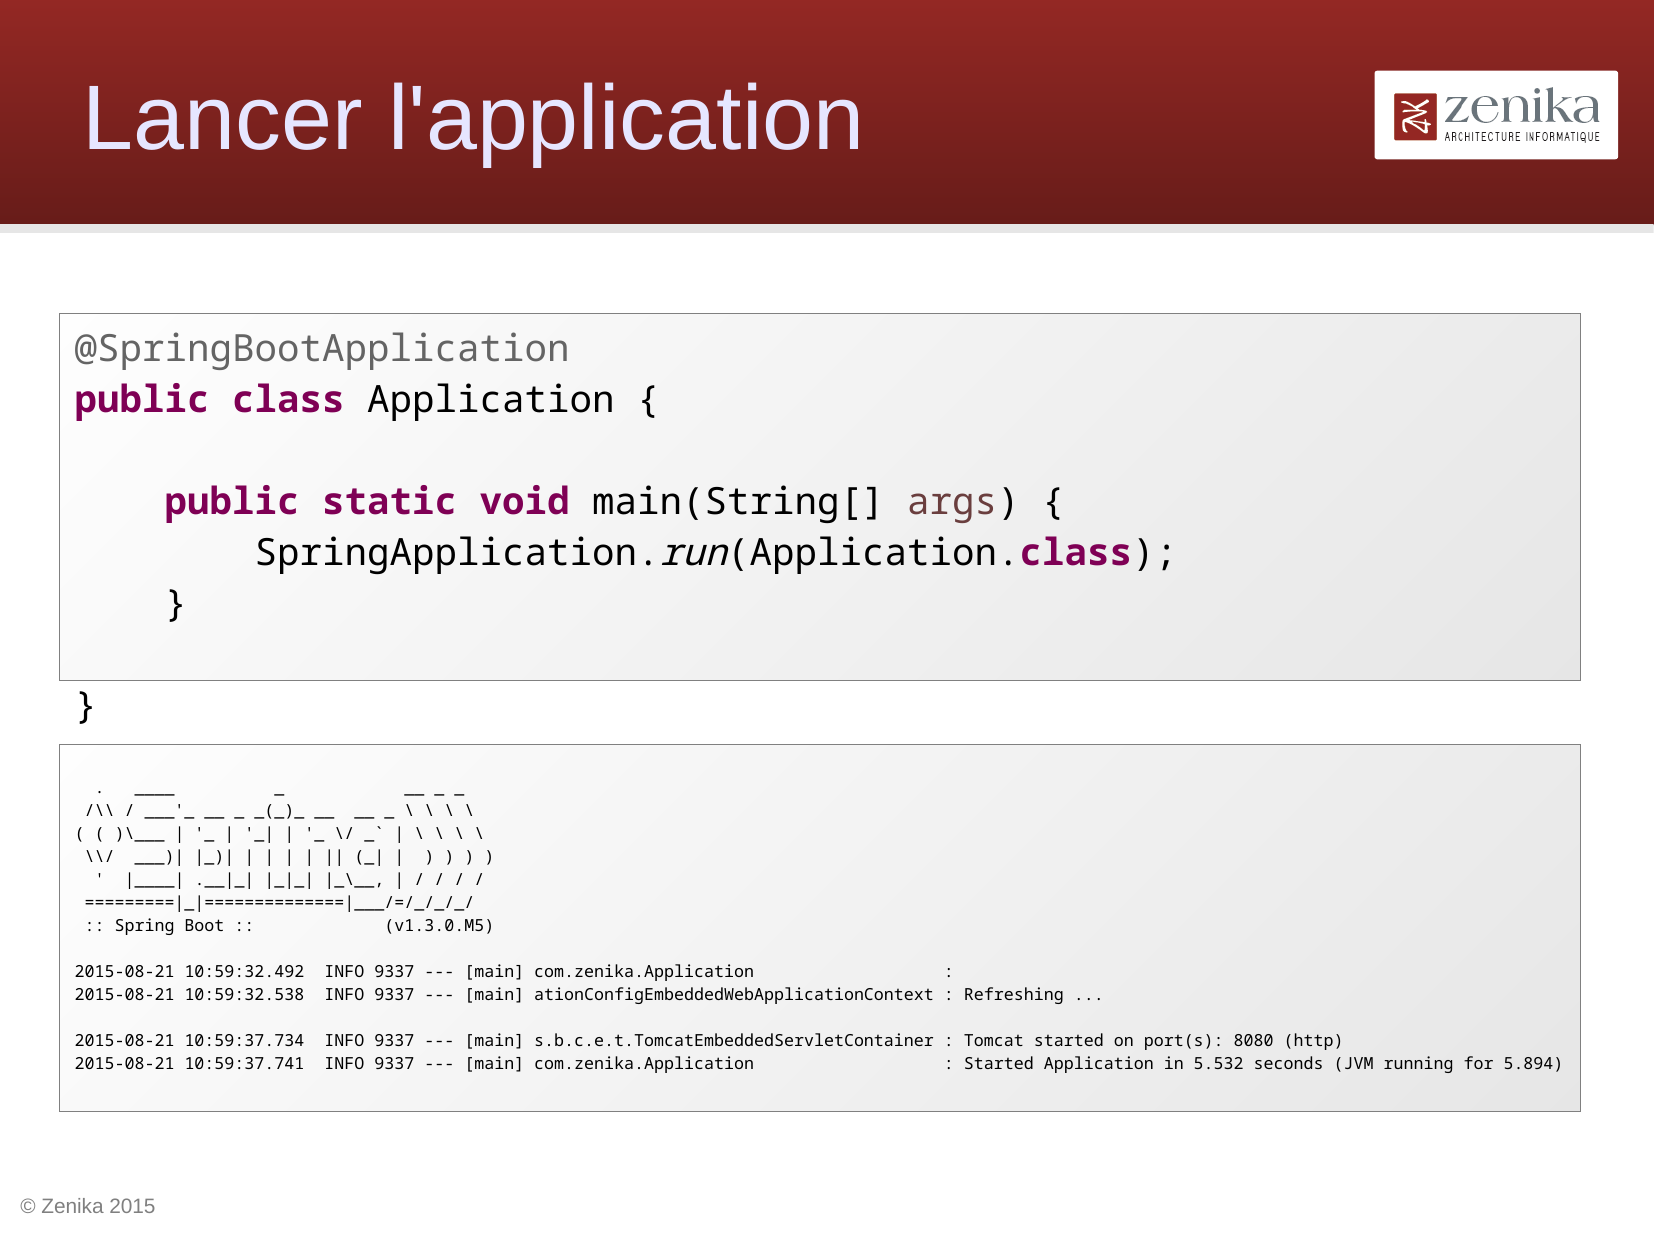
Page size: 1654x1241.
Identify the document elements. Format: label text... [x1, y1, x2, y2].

picture [1571, 82, 1600, 149]
text_box @SpringBootApplication public class Application { public static void main(String[] args) { SpringApplication.run(Application.class); } } [59, 313, 1581, 681]
title Lancer l'application [82, 13, 1571, 222]
text_box . ____ _ __ _ _ /\\ / ___'_ __ _ _(_)_ __ __ _ \ \ \ \ ( ( )\___ | '_ | '_| | '_ \/ _` | \ \ \ \ \\/ ___)| |_)| | | | | || (_| | ) ) ) ) ' |____| .__|_| |_|_| |_\__, | / / / / =========|_|==============|___/=/_/_/_/ :: Spring Boot :: (v1.3.0.M5) 2015-08-21 10:59:32.492 INFO 9337 --- [main] com.zenika.Application : 2015-08-21 10:59:32.538 INFO 9337 --- [main] ationConfigEmbeddedWebApplicationContext : Refreshing ... 2015-08-21 10:59:37.734 INFO 9337 --- [main] s.b.c.e.t.TomcatEmbeddedServletContainer : Tomcat started on port(s): 8080 (http) 2015-08-21 10:59:37.741 INFO 9337 --- [main] com.zenika.Application : Started Application in 5.532 seconds (JVM running for 5.894) [59, 744, 1581, 1112]
